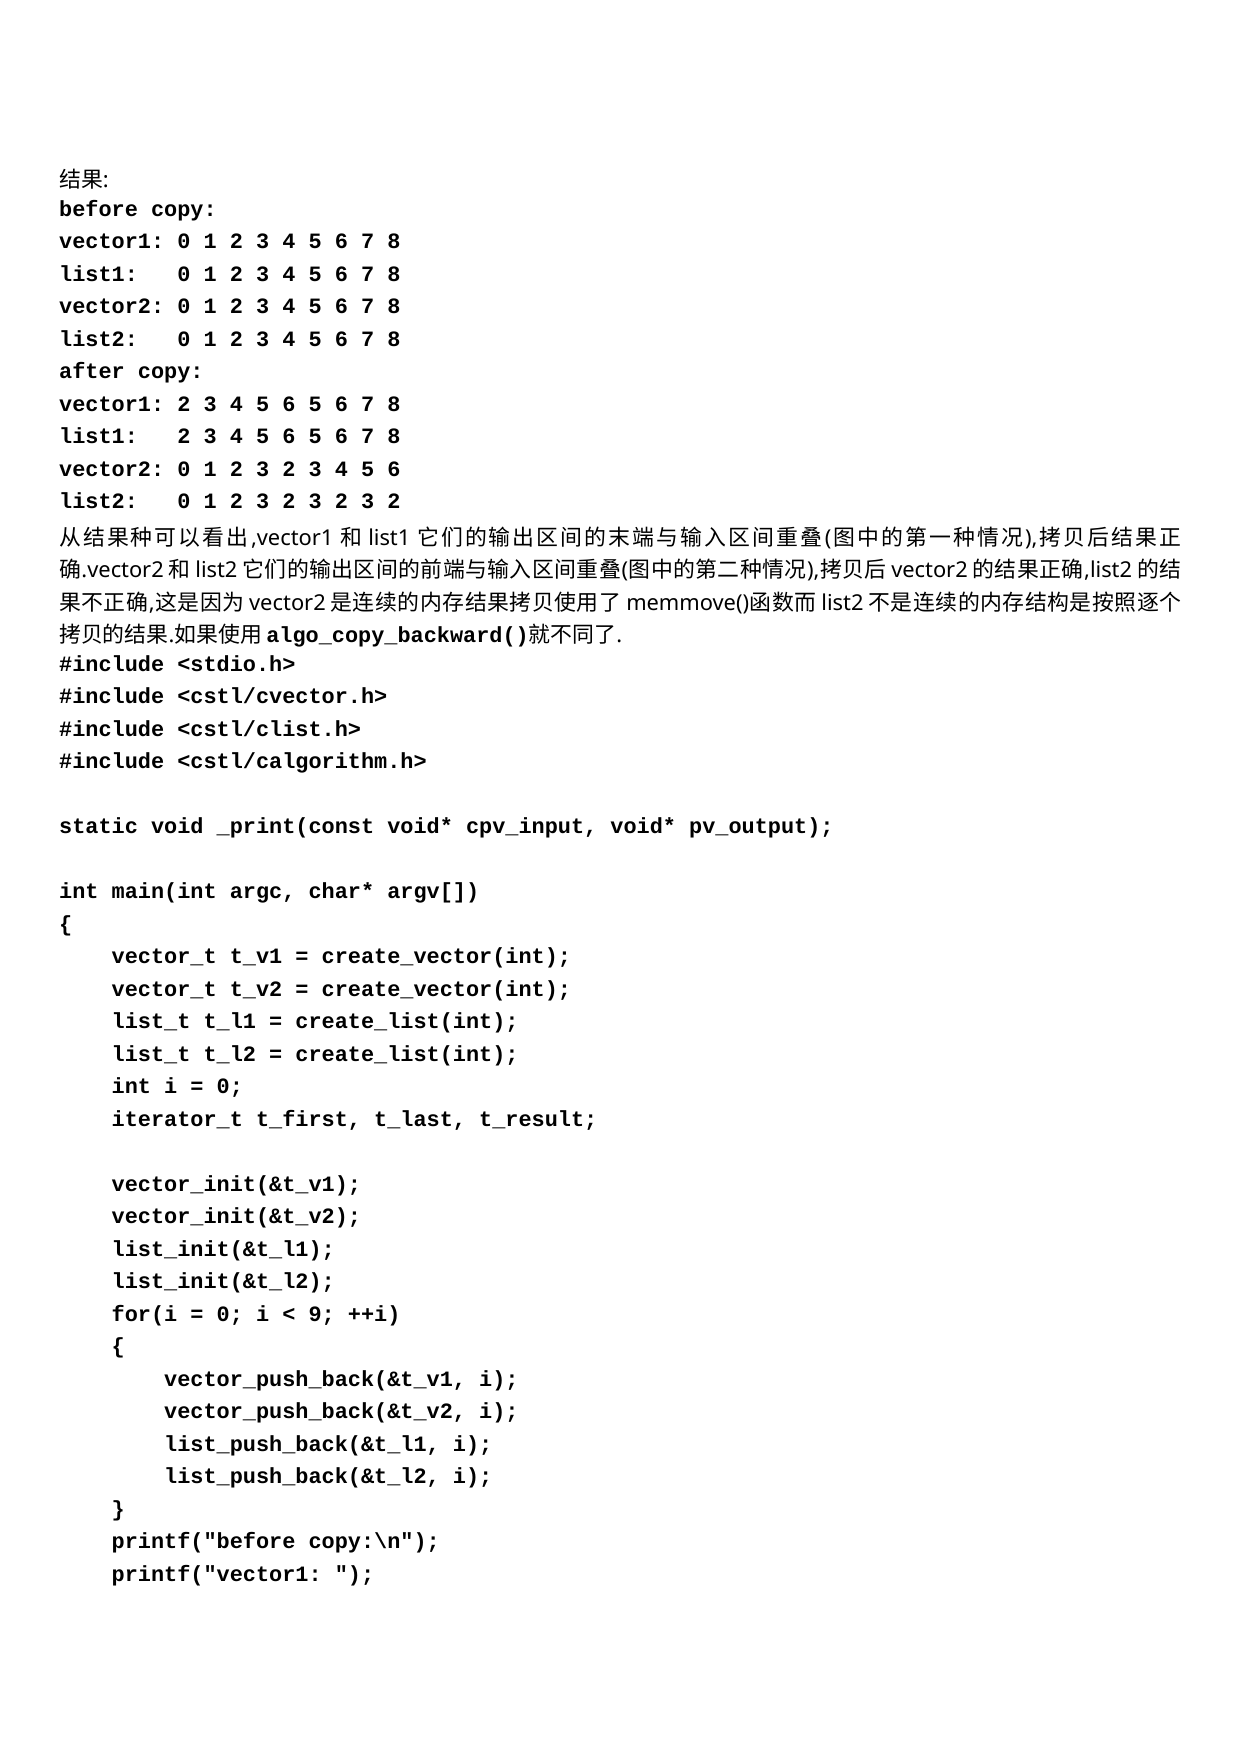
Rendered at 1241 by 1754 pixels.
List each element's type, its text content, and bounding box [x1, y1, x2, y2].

text list_init(&t_l1); [59, 1234, 1181, 1267]
text for(i = 0; i < 9; ++i) [59, 1299, 1181, 1332]
text list2: 0 1 2 3 4 5 6 7 8 [59, 324, 1181, 357]
text list_t t_l1 = create_list(int); [59, 1007, 1181, 1039]
text vector_t t_v2 = create_vector(int); [59, 974, 1181, 1007]
text vector2: 0 1 2 3 4 5 6 7 8 [59, 292, 1181, 324]
text vector1: 2 3 4 5 6 5 6 7 8 [59, 389, 1181, 422]
text list2: 0 1 2 3 2 3 2 3 2 [59, 487, 1181, 519]
text list_push_back(&t_l2, i); [59, 1462, 1181, 1494]
text vector_t t_v1 = create_vector(int); [59, 942, 1181, 974]
text vector2: 0 1 2 3 2 3 4 5 6 [59, 454, 1181, 487]
text iterator_t t_first, t_last, t_result; [59, 1104, 1181, 1137]
text vector_init(&t_v2); [59, 1202, 1181, 1234]
text vector1: 0 1 2 3 4 5 6 7 8 [59, 227, 1181, 259]
text int i = 0; [59, 1072, 1181, 1104]
text { [59, 1332, 1181, 1364]
text list1: 2 3 4 5 6 5 6 7 8 [59, 422, 1181, 454]
text int main(int argc, char* argv[]) [59, 877, 1181, 909]
text vector_init(&t_v1); [59, 1169, 1181, 1202]
text before copy: [59, 194, 1181, 227]
text #include <cstl/calgorithm.h> [59, 747, 1181, 779]
text vector_push_back(&t_v1, i); [59, 1364, 1181, 1397]
text { [59, 909, 1181, 942]
text list_init(&t_l2); [59, 1267, 1181, 1299]
text list_push_back(&t_l1, i); [59, 1429, 1181, 1462]
text 从结果种可以看出,vector1和list1它们的输出区间的末端与输入区间重叠(图中的第一种情况),拷贝后结果正确.vector2和list2它们的输出区间的前端与输入区间重叠(图中的第二种情况),拷贝后vector2的结果正确,list2的结果不正确,这是因为vector2是连续的内存结果拷贝使用了memmove()函数而list2不是连续的内存结构是按照逐个拷贝的结果.如果使用algo_copy_backward()就不同了. [59, 519, 1181, 649]
text printf("before copy:\n"); [59, 1527, 1181, 1559]
text #include <stdio.h> [59, 649, 1181, 682]
text static void _print(const void* cpv_input, void* pv_output); [59, 812, 1181, 844]
text list_t t_l2 = create_list(int); [59, 1039, 1181, 1072]
text printf("vector1: "); [59, 1559, 1181, 1592]
text } [59, 1494, 1181, 1527]
text list1: 0 1 2 3 4 5 6 7 8 [59, 259, 1181, 292]
text vector_push_back(&t_v2, i); [59, 1397, 1181, 1429]
text #include <cstl/cvector.h> [59, 682, 1181, 714]
text 结果: [59, 162, 1181, 194]
text #include <cstl/clist.h> [59, 714, 1181, 747]
text after copy: [59, 357, 1181, 389]
